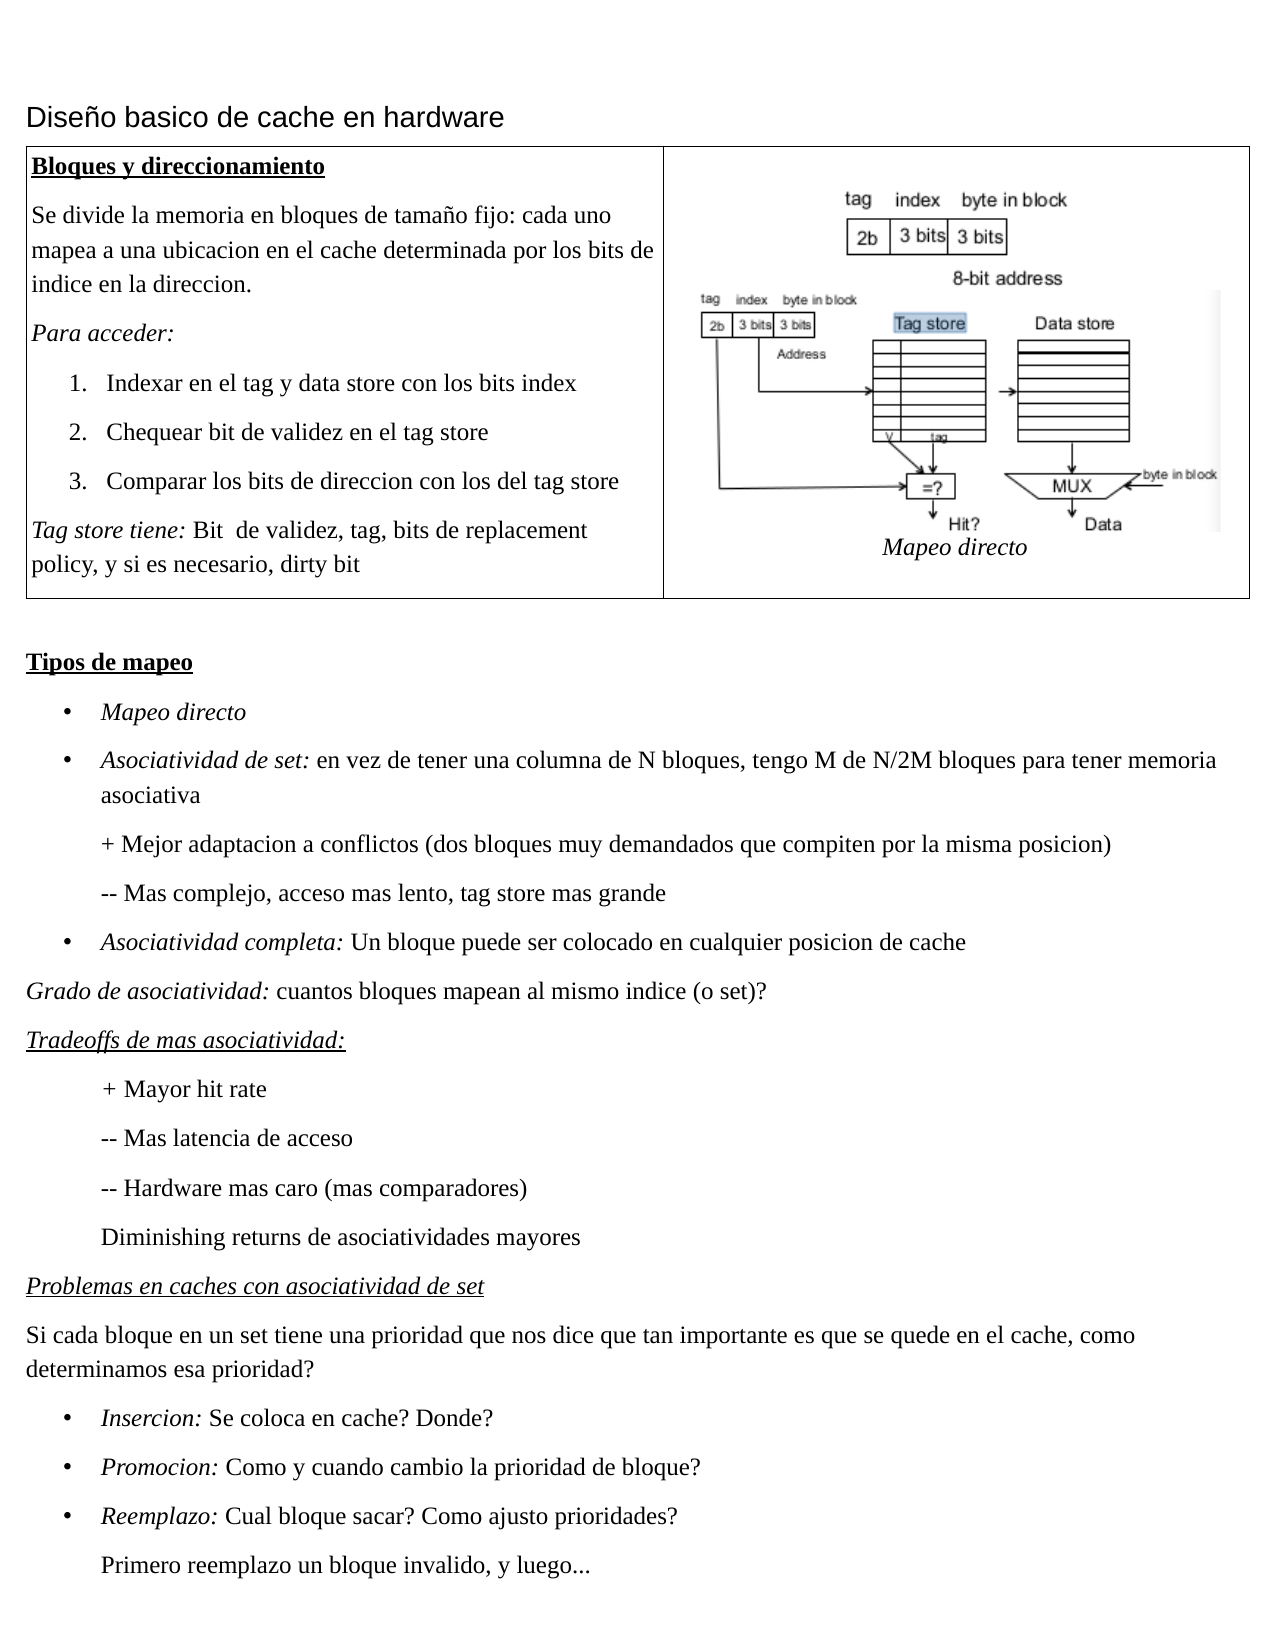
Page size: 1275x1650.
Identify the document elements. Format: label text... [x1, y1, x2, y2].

text Si cada bloque en un set tiene una prioridad que nos dice que tan importante es que se quede en el cache, como determinamos esa prioridad? [26, 1320, 1249, 1383]
list -- Mas latencia de acceso [63, 1123, 1249, 1152]
text Tipos de mapeo [26, 647, 1249, 676]
list Promocion: Como y cuando cambio la prioridad de bloque? [63, 1452, 1249, 1481]
table_header Mapeo directo [664, 147, 1249, 598]
picture [691, 183, 1221, 532]
list Insercion: Se coloca en cache? Donde? [63, 1403, 1249, 1432]
list Asociatividad completa: Un bloque puede ser colocado en cualquier posicion de cache [63, 927, 1249, 956]
text Tradeoffs de mas asociatividad: [26, 1025, 1249, 1054]
table_header Bloques y direccionamiento Se divide la memoria en bloques de tamaño fijo: cada uno mapea a una ubicacion en el cache determinada por los bits de indice en la direccion. Para acceder: Indexar en el tag y data store con los bits index Chequear bit de validez en el tag store Comparar los bits de direccion con los del tag store Tag store tiene: Bit de validez, tag, bits de replacement policy, y si es necesario, dirty bit [27, 147, 663, 598]
list Diminishing returns de asociatividades mayores [63, 1222, 1249, 1250]
list Primero reemplazo un bloque invalido, y luego... [63, 1551, 1249, 1579]
text Problemas en caches con asociatividad de set [26, 1271, 1249, 1299]
list Mapeo directo [63, 697, 1249, 725]
text Grado de asociatividad: cuantos bloques mapean al mismo indice (o set)? [26, 976, 1249, 1005]
list -- Hardware mas caro (mas comparadores) [63, 1173, 1249, 1201]
list Reemplazo: Cual bloque sacar? Como ajusto prioridades? [63, 1501, 1249, 1530]
list + Mayor hit rate [63, 1074, 1249, 1103]
list -- Mas complejo, acceso mas lento, tag store mas grande [63, 878, 1249, 907]
subtitle Diseño basico de cache en hardware [26, 99, 1249, 133]
list + Mejor adaptacion a conflictos (dos bloques muy demandados que compiten por la misma posicion) [63, 829, 1249, 858]
list Asociatividad de set: en vez de tener una columna de N bloques, tengo M de N/2M bloques para tener memoria asociativa [63, 746, 1249, 809]
